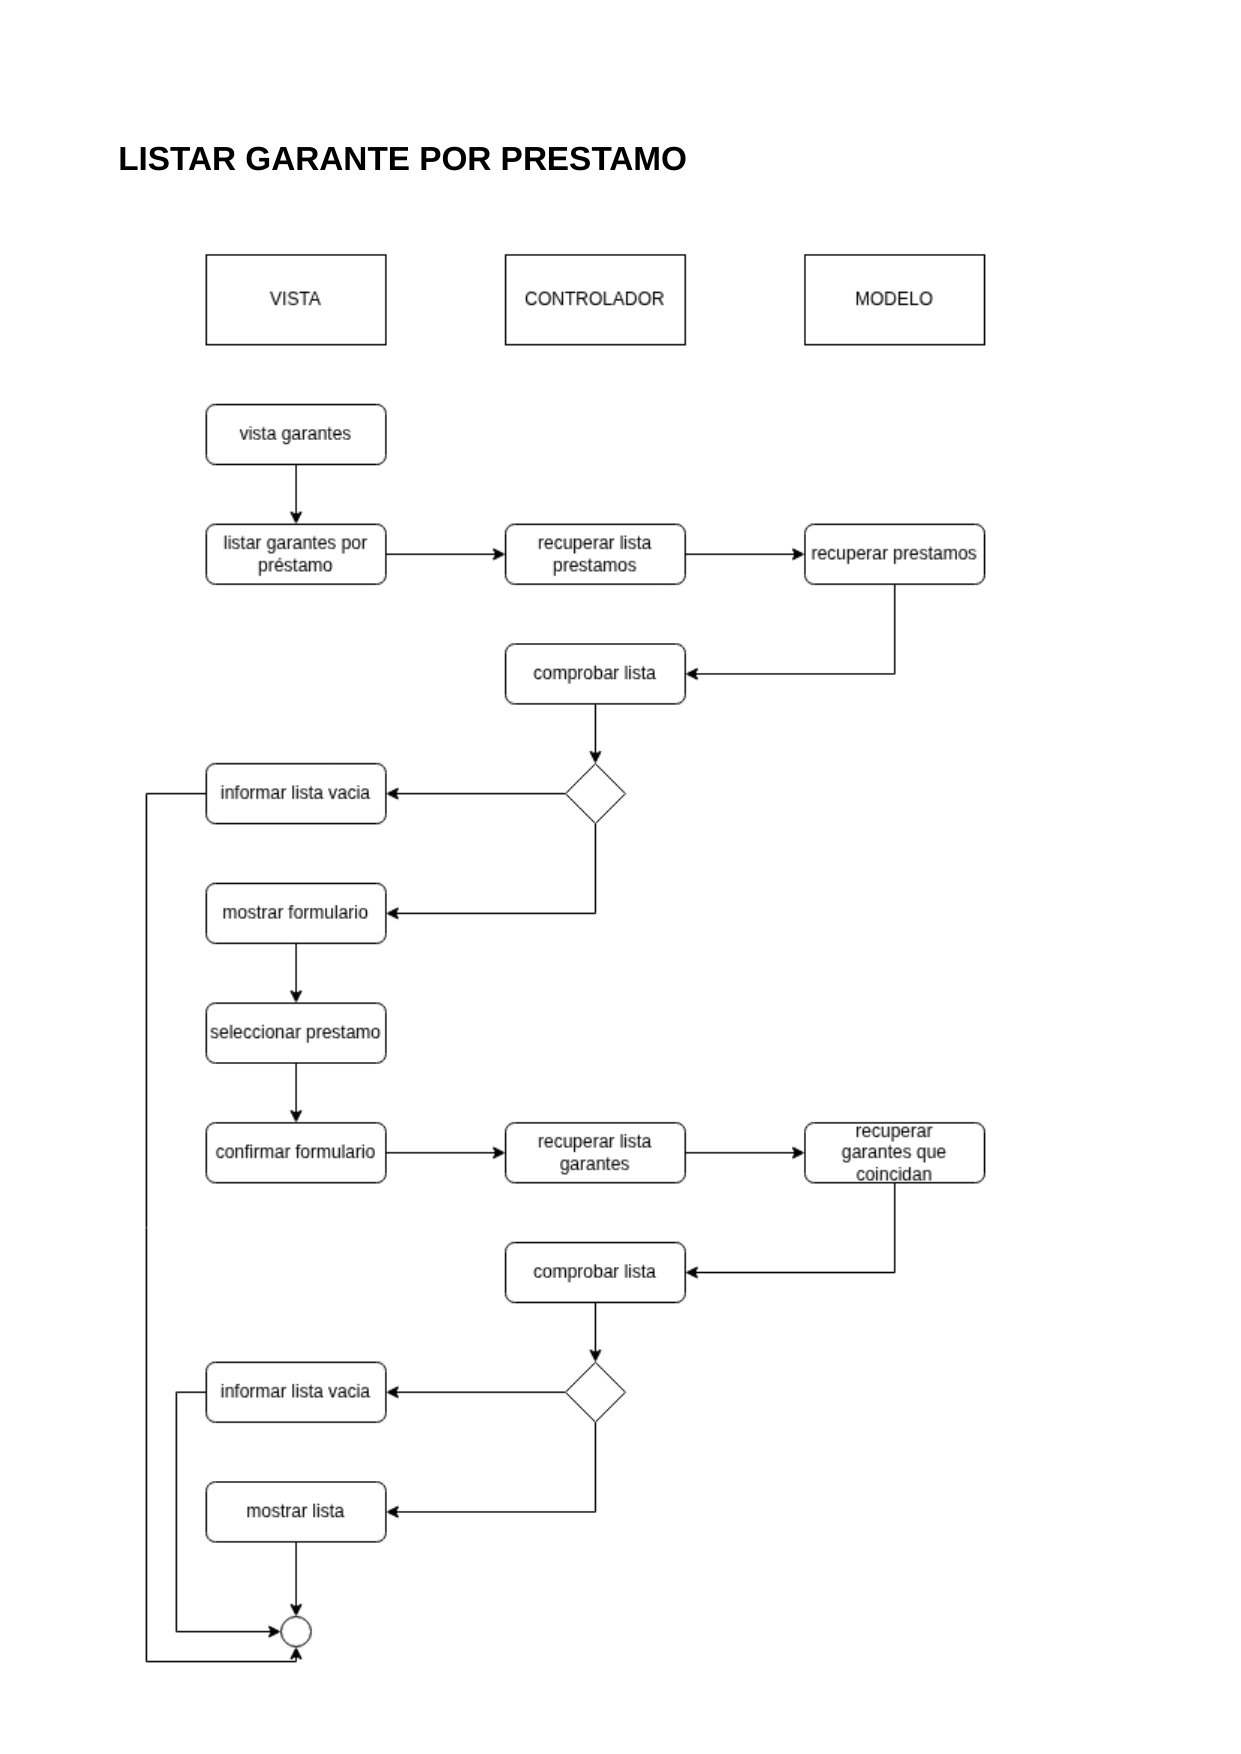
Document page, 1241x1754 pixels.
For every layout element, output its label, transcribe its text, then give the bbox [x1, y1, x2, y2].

picture [113, 232, 1008, 1697]
subtitle LISTAR GARANTE POR PRESTAMO [118, 139, 1122, 177]
